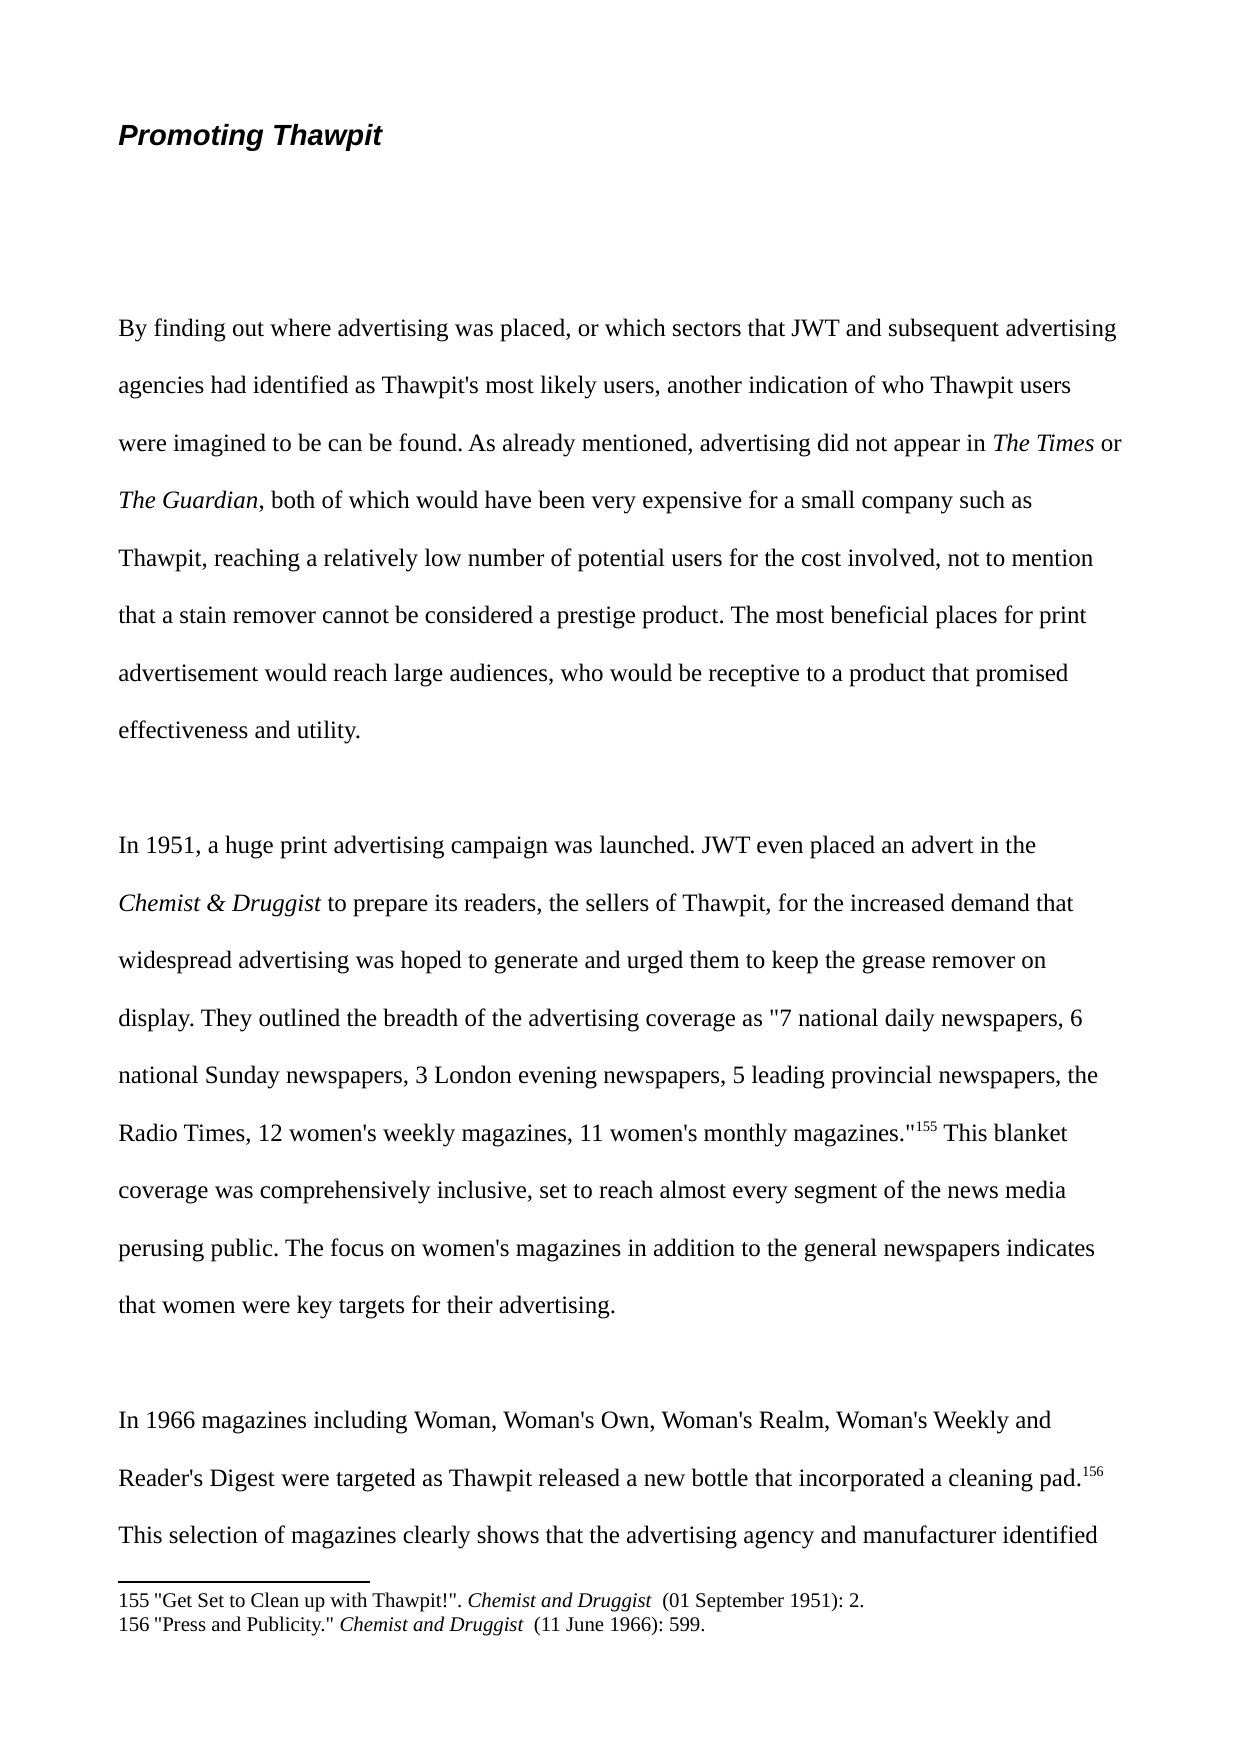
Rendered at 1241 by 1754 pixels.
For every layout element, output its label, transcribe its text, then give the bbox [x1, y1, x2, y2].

text In 1951, a huge print advertising campaign was launched. JWT even placed an advert in the Chemist & Druggist to prepare its readers, the sellers of Thawpit, for the increased demand that widespread advertising was hoped to generate and urged them to keep the grease remover on display. They outlined the breadth of the advertising coverage as "7 national daily newspapers, 6 national Sunday newspapers, 3 London evening newspapers, 5 leading provincial newspapers, the Radio Times, 12 women's weekly magazines, 11 women's monthly magazines." This blanket coverage was comprehensively inclusive, set to reach almost every segment of the news media perusing public. The focus on women's magazines in addition to the general newspapers indicates that women were key targets for their advertising. [118, 830, 1122, 1319]
text In 1966 magazines including Woman, Woman's Own, Woman's Realm, Woman's Weekly and Reader's Digest were targeted as Thawpit released a new bottle that incorporated a cleaning pad. This selection of magazines clearly shows that the advertising agency and manufacturer identified [118, 1405, 1122, 1549]
text By finding out where advertising was placed, or which sectors that JWT and subsequent advertising agencies had identified as Thawpit's most likely users, another indication of who Thawpit users were imagined to be can be found. As already mentioned, advertising did not appear in The Times or The Guardian, both of which would have been very expensive for a small company such as Thawpit, reaching a relatively low number of potential users for the cost involved, not to mention that a stain remover cannot be considered a prestige product. The most beneficial places for print advertisement would reach large audiences, who would be receptive to a product that promised effectiveness and utility. [118, 313, 1122, 744]
text "Get Set to Clean up with Thawpit!". Chemist and Druggist (01 September 1951): 2. [118, 1588, 1122, 1612]
text "Press and Publicity." Chemist and Druggist (11 June 1966): 599. [118, 1612, 1122, 1636]
subtitle Promoting Thawpit [118, 118, 1122, 152]
